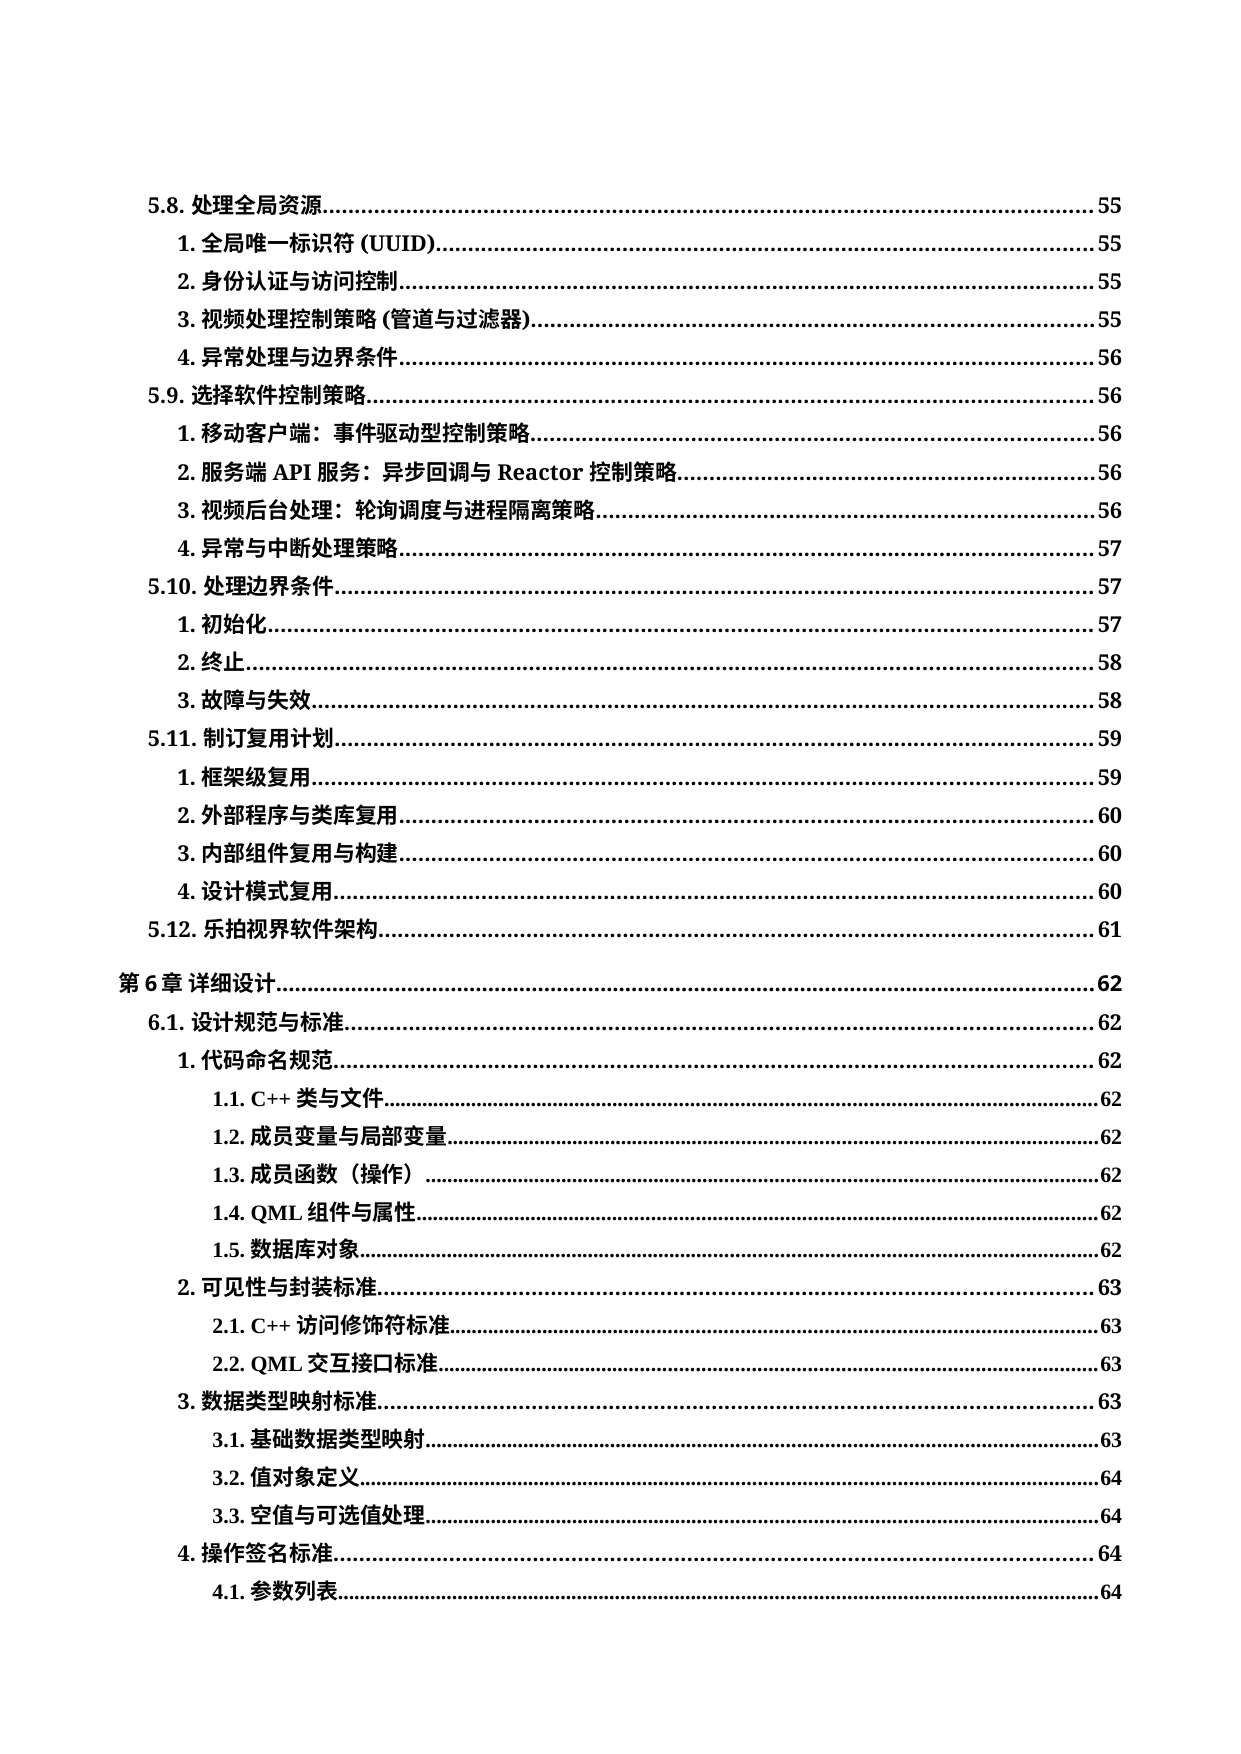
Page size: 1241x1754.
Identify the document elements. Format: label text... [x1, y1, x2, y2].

text 第6章 详细设计 62 [118, 966, 1122, 998]
text 1.5. 数据库对象 62 [207, 1232, 1122, 1264]
text 1.1. C++ 类与文件 62 [207, 1081, 1122, 1112]
text 4. 异常处理与边界条件 56 [177, 340, 1122, 372]
text 5.9. 选择软件控制策略 56 [148, 378, 1122, 410]
text 1. 初始化 57 [177, 607, 1122, 639]
text 2. 外部程序与类库复用 60 [177, 798, 1122, 829]
text 4.1. 参数列表 64 [207, 1574, 1122, 1606]
text 2. 服务端 API 服务：异步回调与 Reactor 控制策略 56 [177, 454, 1122, 486]
text 3. 视频处理控制策略 (管道与过滤器) 55 [177, 302, 1122, 334]
text 6.1. 设计规范与标准 62 [148, 1004, 1122, 1036]
text 2.2. QML 交互接口标准 63 [207, 1346, 1122, 1378]
text 5.12. 乐拍视界软件架构 61 [148, 912, 1122, 944]
text 5.8. 处理全局资源 55 [148, 188, 1122, 219]
text 1. 全局唯一标识符 (UUID) 55 [177, 226, 1122, 257]
text 2. 身份认证与访问控制 55 [177, 264, 1122, 296]
text 2. 终止 58 [177, 645, 1122, 677]
text 1. 框架级复用 59 [177, 759, 1122, 791]
text 3. 视频后台处理：轮询调度与进程隔离策略 56 [177, 493, 1122, 524]
text 5.10. 处理边界条件 57 [148, 569, 1122, 601]
text 3. 数据类型映射标准 63 [177, 1384, 1122, 1416]
text 3.1. 基础数据类型映射 63 [207, 1422, 1122, 1454]
text 3. 内部组件复用与构建 60 [177, 836, 1122, 867]
text 1. 移动客户端：事件驱动型控制策略 56 [177, 416, 1122, 448]
text 3.2. 值对象定义 64 [207, 1460, 1122, 1492]
text 1.2. 成员变量与局部变量 62 [207, 1119, 1122, 1150]
text 1.4. QML 组件与属性 62 [207, 1194, 1122, 1226]
text 1. 代码命名规范 62 [177, 1043, 1122, 1074]
text 4. 设计模式复用 60 [177, 874, 1122, 906]
text 4. 异常与中断处理策略 57 [177, 531, 1122, 562]
text 3.3. 空值与可选值处理 64 [207, 1498, 1122, 1530]
text 2. 可见性与封装标准 63 [177, 1270, 1122, 1302]
text 2.1. C++ 访问修饰符标准 63 [207, 1308, 1122, 1340]
text 3. 故障与失效 58 [177, 683, 1122, 715]
text 4. 操作签名标准 64 [177, 1536, 1122, 1568]
text 5.11. 制订复用计划 59 [148, 721, 1122, 753]
text 1.3. 成员函数（操作） 62 [207, 1157, 1122, 1188]
